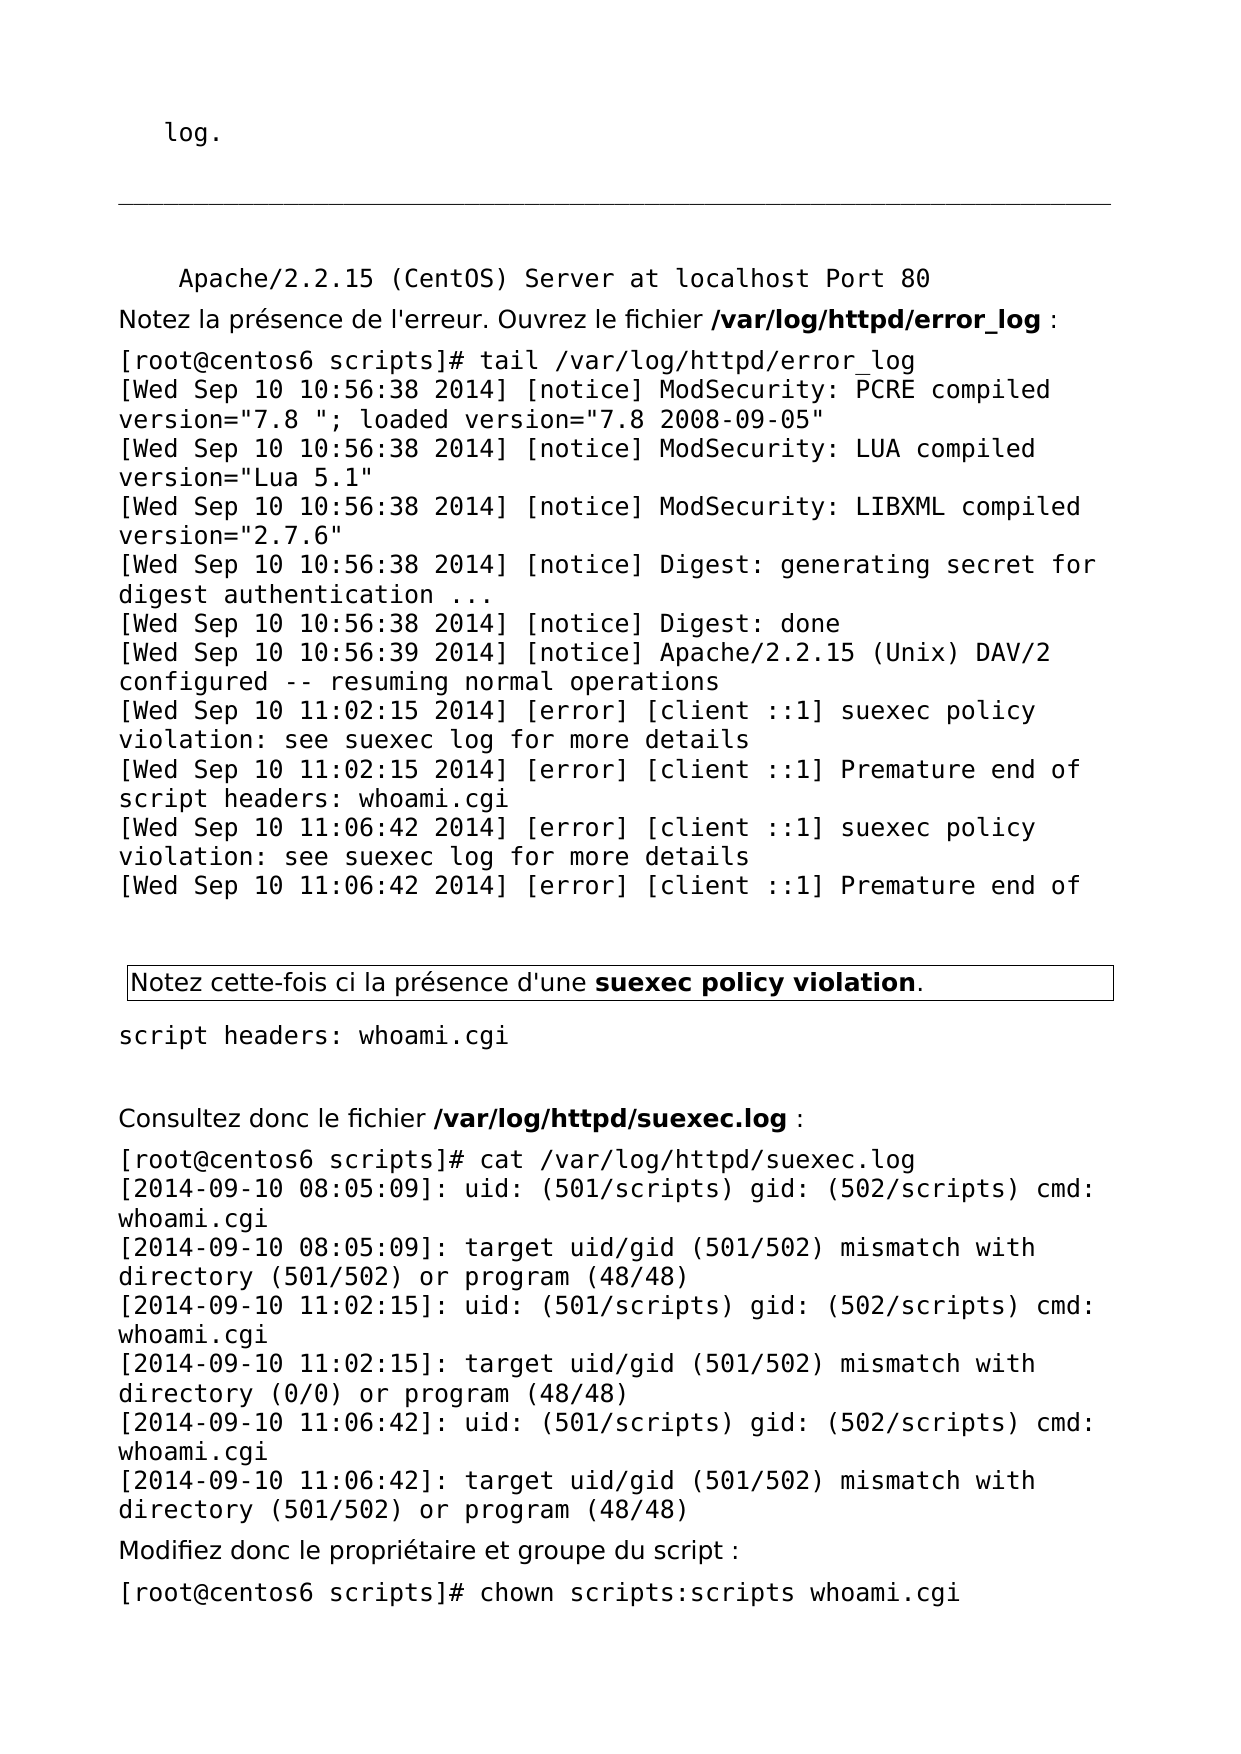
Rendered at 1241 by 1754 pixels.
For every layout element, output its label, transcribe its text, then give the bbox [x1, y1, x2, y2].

text Consultez donc le fichier /var/log/httpd/suexec.log : [118, 1104, 1122, 1133]
text [root@centos6 scripts]# cat /var/log/httpd/suexec.log [2014-09-10 08:05:09]: uid: (501/scripts) gid: (502/scripts) cmd: whoami.cgi [2014-09-10 08:05:09]: target uid/gid (501/502) mismatch with directory (501/502) or program (48/48) [2014-09-10 11:02:15]: uid: (501/scripts) gid: (502/scripts) cmd: whoami.cgi [2014-09-10 11:02:15]: target uid/gid (501/502) mismatch with directory (0/0) or program (48/48) [2014-09-10 11:06:42]: uid: (501/scripts) gid: (502/scripts) cmd: whoami.cgi [2014-09-10 11:06:42]: target uid/gid (501/502) mismatch with directory (501/502) or program (48/48) [118, 1146, 1122, 1525]
table_header Notez cette-fois ci la présence d'une suexec policy violation. [128, 966, 1113, 1000]
text log. __________________________________________________________________ Apache/2.2.15 (CentOS) Server at localhost Port 80 [118, 118, 1122, 293]
text [root@centos6 scripts]# tail /var/log/httpd/error_log [Wed Sep 10 10:56:38 2014] [notice] ModSecurity: PCRE compiled version="7.8 "; loaded version="7.8 2008-09-05" [Wed Sep 10 10:56:38 2014] [notice] ModSecurity: LUA compiled version="Lua 5.1" [Wed Sep 10 10:56:38 2014] [notice] ModSecurity: LIBXML compiled version="2.7.6" [Wed Sep 10 10:56:38 2014] [notice] Digest: generating secret for digest authentication ... [Wed Sep 10 10:56:38 2014] [notice] Digest: done [Wed Sep 10 10:56:39 2014] [notice] Apache/2.2.15 (Unix) DAV/2 configured -- resuming normal operations [Wed Sep 10 11:02:15 2014] [error] [client ::1] suexec policy violation: see suexec log for more details [Wed Sep 10 11:02:15 2014] [error] [client ::1] Premature end of script headers: whoami.cgi [Wed Sep 10 11:06:42 2014] [error] [client ::1] suexec policy violation: see suexec log for more details [Wed Sep 10 11:06:42 2014] [error] [client ::1] Premature end of [118, 347, 1122, 942]
text Notez la présence de l'erreur. Ouvrez le fichier /var/log/httpd/error_log : [118, 305, 1122, 334]
text script headers: whoami.cgi [118, 1009, 1122, 1050]
text Modifiez donc le propriétaire et groupe du script : [118, 1536, 1122, 1566]
text [root@centos6 scripts]# chown scripts:scripts whoami.cgi [118, 1578, 1122, 1607]
